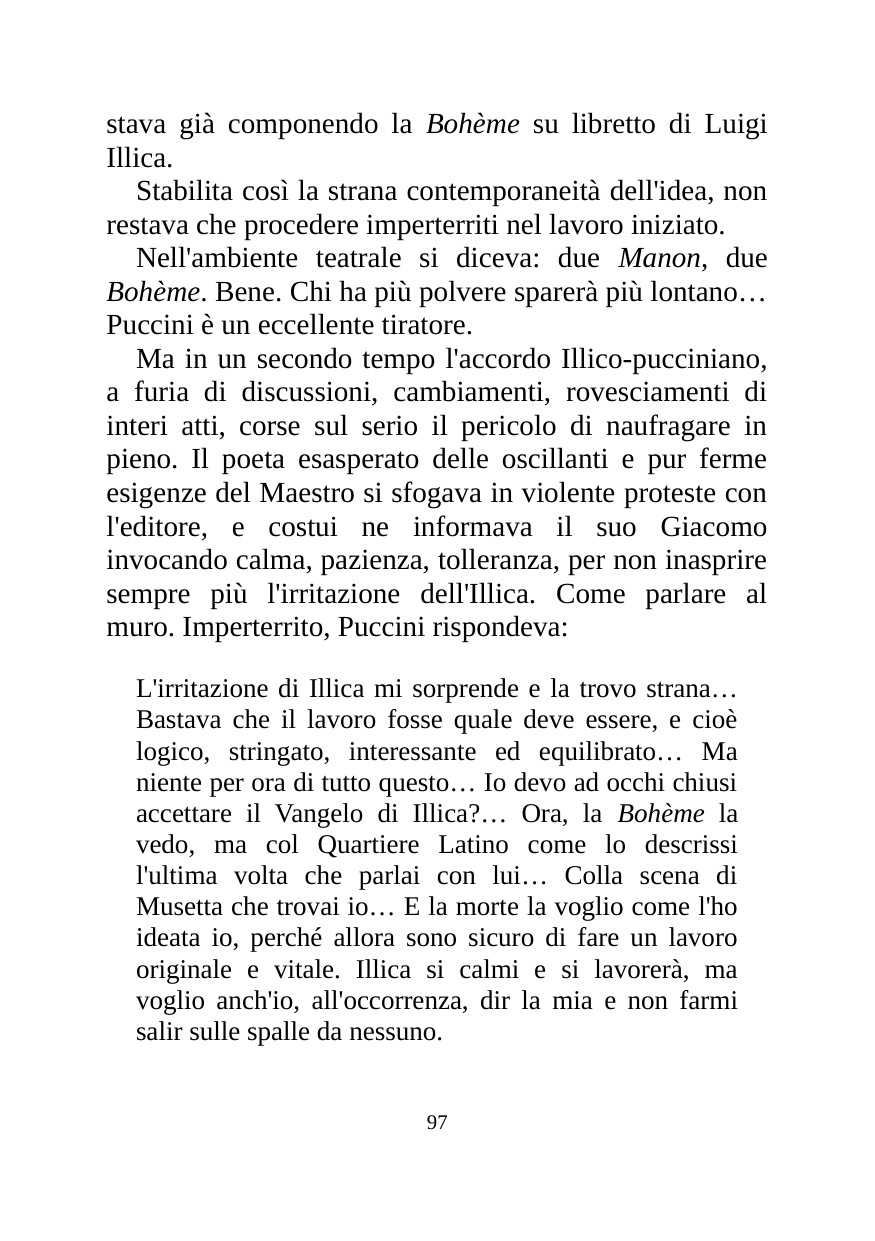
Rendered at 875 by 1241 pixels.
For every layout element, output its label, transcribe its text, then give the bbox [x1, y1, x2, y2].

text stava già componendo la Bohème su libretto di Luigi Illica. [106, 106, 768, 173]
text Ma in un secondo tempo l'accordo Illico-pucciniano, a furia di discussioni, cambiamenti, rovesciamenti di interi atti, corse sul serio il pericolo di naufragare in pieno. Il poeta esasperato delle oscillanti e pur ferme esigenze del Maestro si sfogava in violente proteste con l'editore, e costui ne informava il suo Giacomo invocando calma, pazienza, tolleranza, per non inasprire sempre più l'irritazione dell'Illica. Come parlare al muro. Imperterrito, Puccini rispondeva: [106, 341, 768, 643]
text L'irritazione di Illica mi sorprende e la trovo strana… Bastava che il lavoro fosse quale deve essere, e cioè logico, stringato, interessante ed equilibrato… Ma niente per ora di tutto questo… Io devo ad occhi chiusi accettare il Vangelo di Illica?… Ora, la Bohème la vedo, ma col Quartiere Latino come lo descrissi l'ultima volta che parlai con lui… Colla scena di Musetta che trovai io… E la morte la voglio come l'ho ideata io, perché allora sono sicuro di fare un lavoro originale e vitale. Illica si calmi e si lavorerà, ma voglio anch'io, all'occorrenza, dir la mia e non farmi salir sulle spalle da nessuno. [136, 672, 738, 1046]
text Nell'ambiente teatrale si diceva: due Manon, due Bohème. Bene. Chi ha più polvere sparerà più lontano… Puccini è un eccellente tiratore. [106, 240, 768, 341]
text Stabilita così la strana contemporaneità dell'idea, non restava che procedere imperterriti nel lavoro iniziato. [106, 173, 768, 240]
